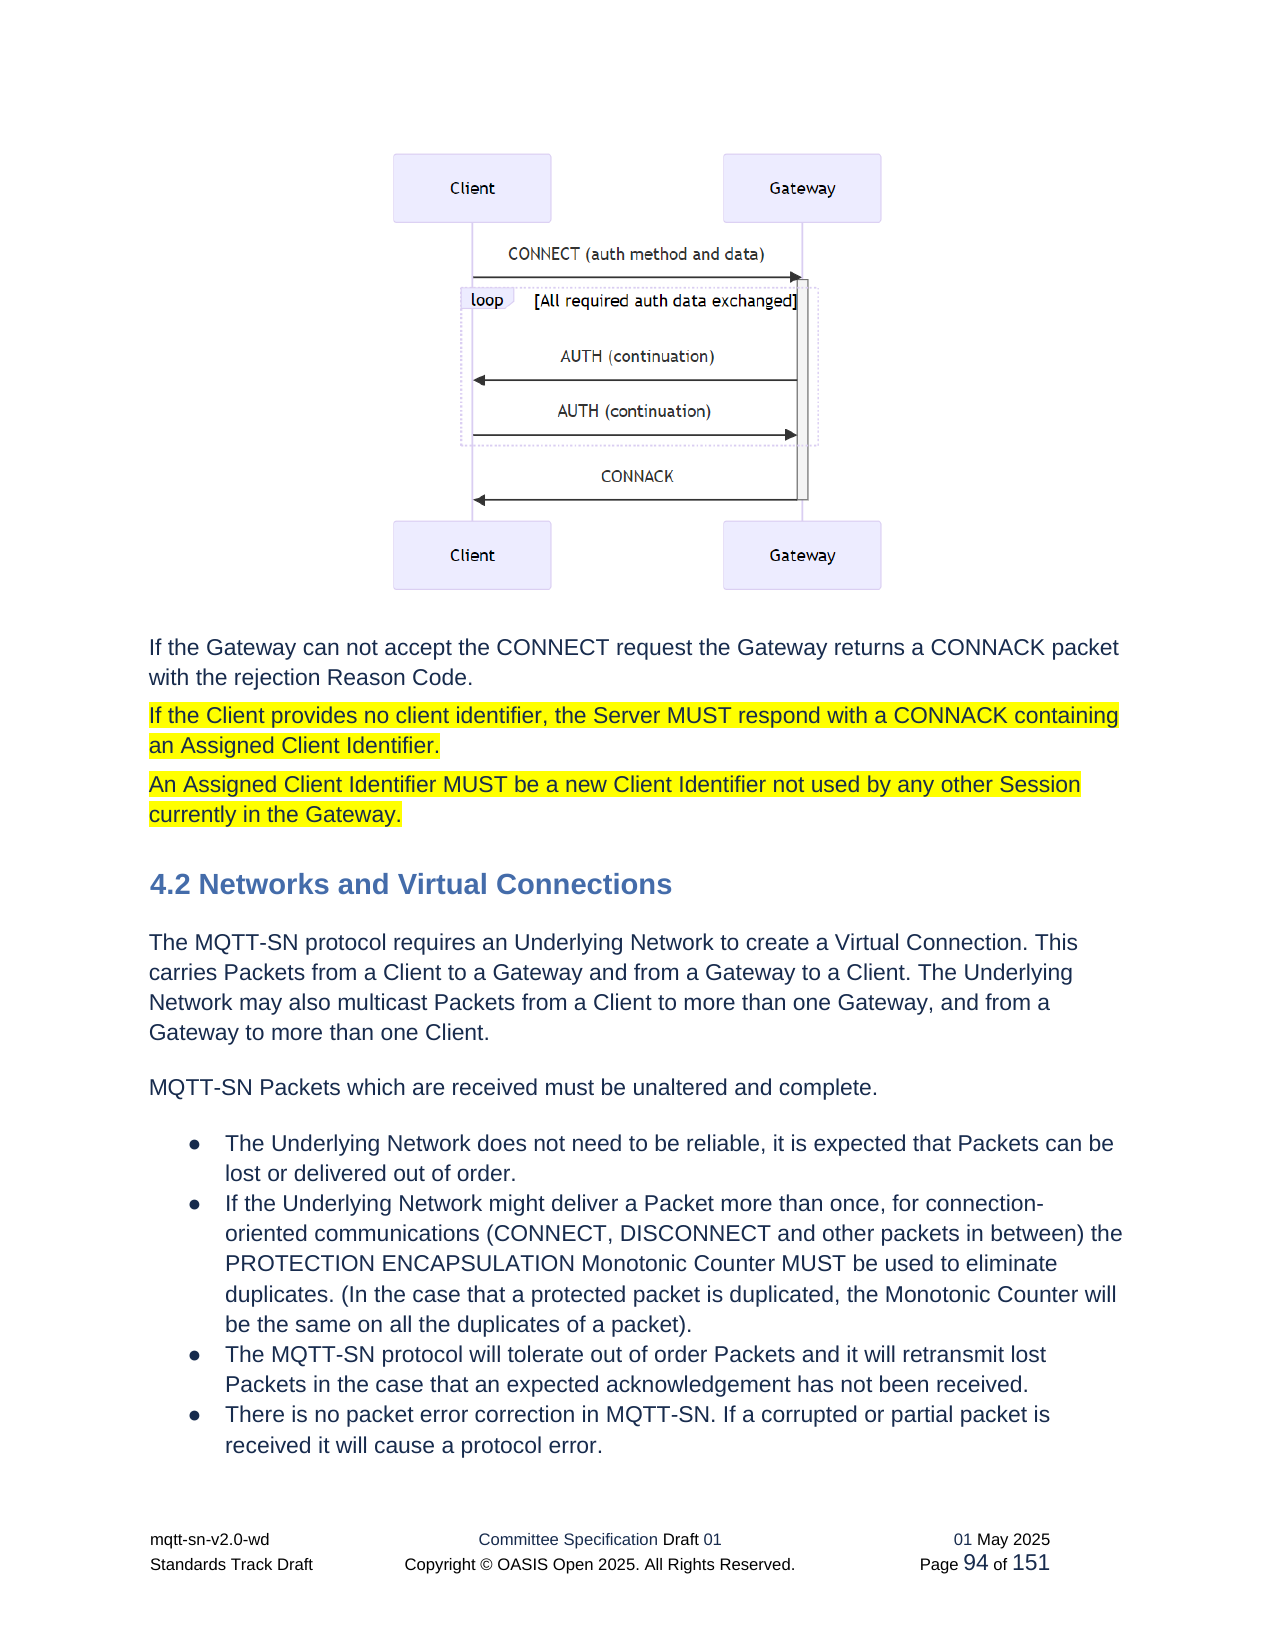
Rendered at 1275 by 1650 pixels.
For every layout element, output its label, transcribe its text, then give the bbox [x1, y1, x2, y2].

text MQTT-SN Packets which are received must be unaltered and complete. [148, 1074, 1124, 1101]
list There is no packet error correction in MQTT-SN. If a corrupted or partial packet is received it will cause a protocol error. [187, 1401, 1124, 1458]
text If the Client provides no client identifier, the Server MUST respond with a CONNACK containing an Assigned Client Identifier. [148, 702, 1124, 759]
text The MQTT-SN protocol requires an Underlying Network to create a Virtual Connection. This carries Packets from a Client to a Gateway and from a Gateway to a Client. The Underlying Network may also multicast Packets from a Client to more than one Gateway, and from a Gateway to more than one Client. [148, 928, 1124, 1046]
list The Underlying Network does not need to be reliable, it is expected that Packets can be lost or delivered out of order. [187, 1129, 1124, 1186]
picture [385, 150, 888, 595]
list The MQTT-SN protocol will tolerate out of order Packets and it will retransmit lost Packets in the case that an expected acknowledgement has not been received. [187, 1341, 1124, 1398]
text An Assigned Client Identifier MUST be a new Client Identifier not used by any other Session currently in the Gateway. [148, 771, 1124, 827]
text If the Gateway can not accept the CONNECT request the Gateway returns a CONNACK packet with the rejection Reason Code. [148, 633, 1124, 690]
subtitle 4.2 Networks and Virtual Connections [150, 867, 1124, 901]
list If the Underlying Network might deliver a Packet more than once, for connection-oriented communications (CONNECT, DISCONNECT and other packets in between) the PROTECTION ENCAPSULATION Monotonic Counter MUST be used to eliminate duplicates. (In the case that a protected packet is duplicated, the Monotonic Counter will be the same on all the duplicates of a packet). [187, 1190, 1124, 1337]
